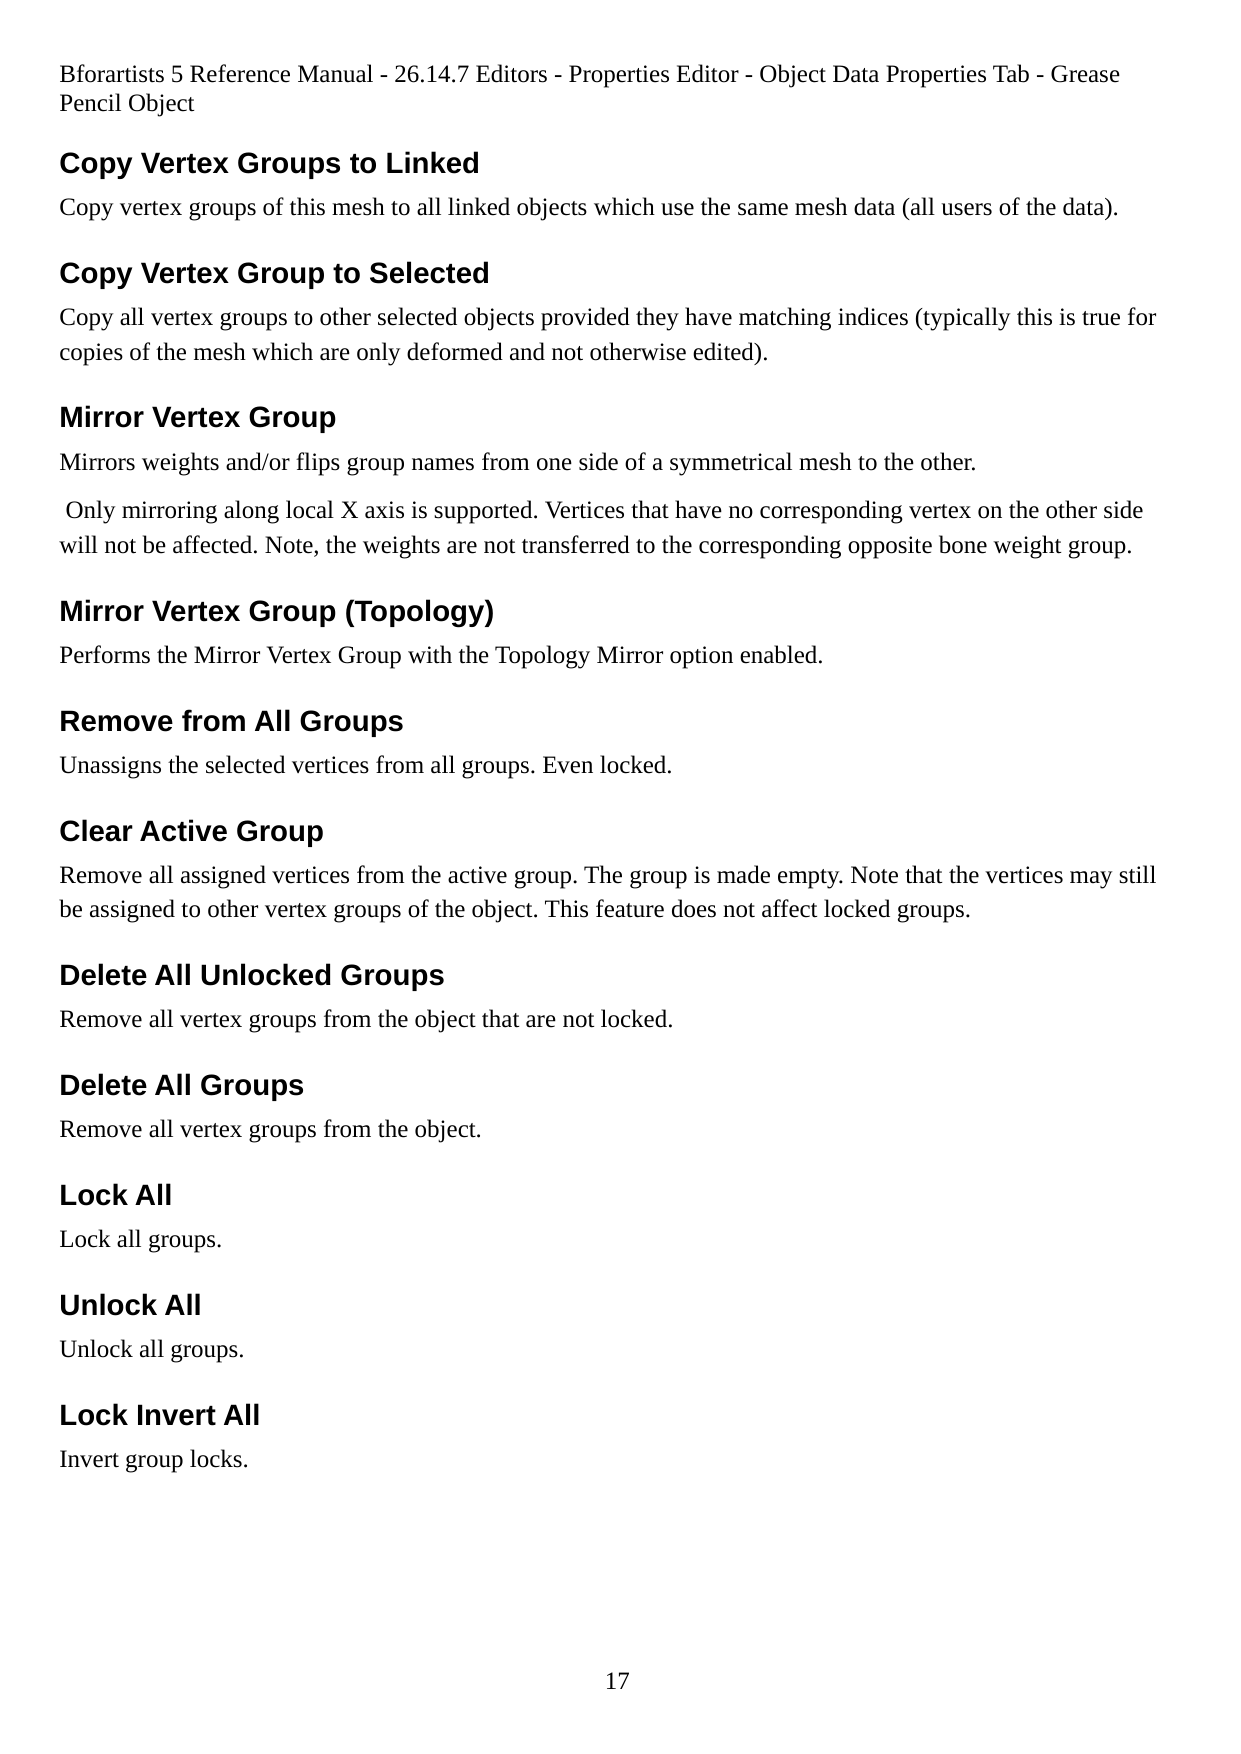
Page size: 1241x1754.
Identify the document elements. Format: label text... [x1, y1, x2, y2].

text Mirrors weights and/or flips group names from one side of a symmetrical mesh to the other. [59, 447, 1181, 475]
text Remove all vertex groups from the object that are not locked. [59, 1004, 1181, 1033]
subtitle Mirror Vertex Group [59, 400, 1181, 434]
subtitle Copy Vertex Groups to Linked [59, 146, 1181, 180]
text Remove all assigned vertices from the active group. The group is made empty. Note that the vertices may still be assigned to other vertex groups of the object. This feature does not affect locked groups. [59, 860, 1181, 923]
text Copy vertex groups of this mesh to all linked objects which use the same mesh data (all users of the data). [59, 192, 1181, 221]
text Unassigns the selected vertices from all groups. Even locked. [59, 750, 1181, 779]
subtitle Lock All [59, 1178, 1181, 1211]
subtitle Remove from All Groups [59, 704, 1181, 737]
subtitle Clear Active Group [59, 813, 1181, 847]
text Invert group locks. [59, 1444, 1181, 1472]
text Only mirroring along local X axis is supported. Vertices that have no corresponding vertex on the other side will not be affected. Note, the weights are not transferred to the corresponding opposite bone weight group. [59, 496, 1181, 559]
subtitle Lock Invert All [59, 1397, 1181, 1431]
subtitle Delete All Groups [59, 1068, 1181, 1102]
text Performs the Mirror Vertex Group with the Topology Mirror option enabled. [59, 640, 1181, 669]
text Remove all vertex groups from the object. [59, 1114, 1181, 1143]
text Copy all vertex groups to other selected objects provided they have matching indices (typically this is true for copies of the mesh which are only deformed and not otherwise edited). [59, 302, 1181, 365]
subtitle Delete All Unlocked Groups [59, 958, 1181, 992]
subtitle Mirror Vertex Group (Topology) [59, 594, 1181, 627]
text Lock all groups. [59, 1224, 1181, 1253]
subtitle Unlock All [59, 1288, 1181, 1321]
text Unlock all groups. [59, 1334, 1181, 1363]
subtitle Copy Vertex Group to Selected [59, 256, 1181, 290]
